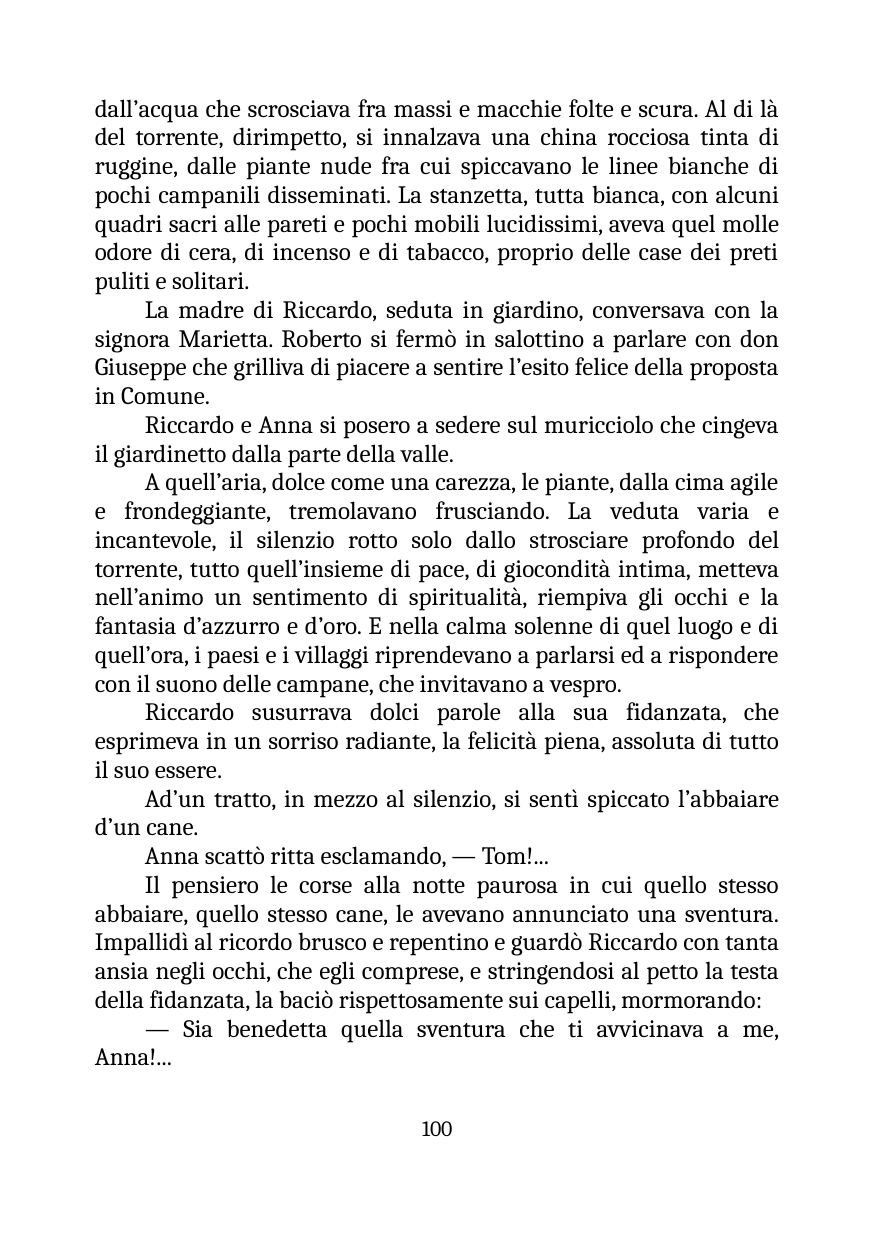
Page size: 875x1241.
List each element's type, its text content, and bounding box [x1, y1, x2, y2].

text — Sia benedetta quella sventura che ti avvicinava a me, Anna!... [94, 1014, 779, 1072]
text A quell’aria, dolce come una carezza, le piante, dalla cima agile e frondeggiante, tremolavano frusciando. La veduta varia e incantevole, il silenzio rotto solo dallo strosciare profondo del torrente, tutto quell’insieme di pace, di giocondità intima, metteva nell’animo un sentimento di spiritualità, riempiva gli occhi e la fantasia d’azzurro e d’oro. E nella calma solenne di quel luogo e di quell’ora, i paesi e i villaggi riprendevano a parlarsi ed a rispondere con il suono delle campane, che invitavano a vespro. [94, 468, 779, 698]
text Riccardo susurrava dolci parole alla sua fidanzata, che esprimeva in un sorriso radiante, la felicità piena, assoluta di tutto il suo essere. [94, 698, 779, 784]
text Riccardo e Anna si posero a sedere sul muricciolo che cingeva il giardinetto dalla parte della valle. [94, 411, 779, 468]
text dall’acqua che scrosciava fra massi e macchie folte e scura. Al di là del torrente, dirimpetto, si innalzava una china rocciosa tinta di ruggine, dalle piante nude fra cui spiccavano le linee bianche di pochi campanili disseminati. La stanzetta, tutta bianca, con alcuni quadri sacri alle pareti e pochi mobili lucidissimi, aveva quel molle odore di cera, di incenso e di tabacco, proprio delle case dei preti puliti e solitari. [94, 94, 779, 296]
text Ad’un tratto, in mezzo al silenzio, si sentì spiccato l’abbaiare d’un cane. [94, 784, 779, 842]
text La madre di Riccardo, seduta in giardino, conversava con la signora Marietta. Roberto si fermò in salottino a parlare con don Giuseppe che grilliva di piacere a sentire l’esito felice della proposta in Comune. [94, 296, 779, 411]
text Il pensiero le corse alla notte paurosa in cui quello stesso abbaiare, quello stesso cane, le avevano annunciato una sventura. Impallidì al ricordo brusco e repentino e guardò Riccardo con tanta ansia negli occhi, che egli comprese, e stringendosi al petto la testa della fidanzata, la baciò rispettosamente sui capelli, mormorando: [94, 871, 779, 1014]
text Anna scattò ritta esclamando, — Tom!... [94, 842, 779, 871]
